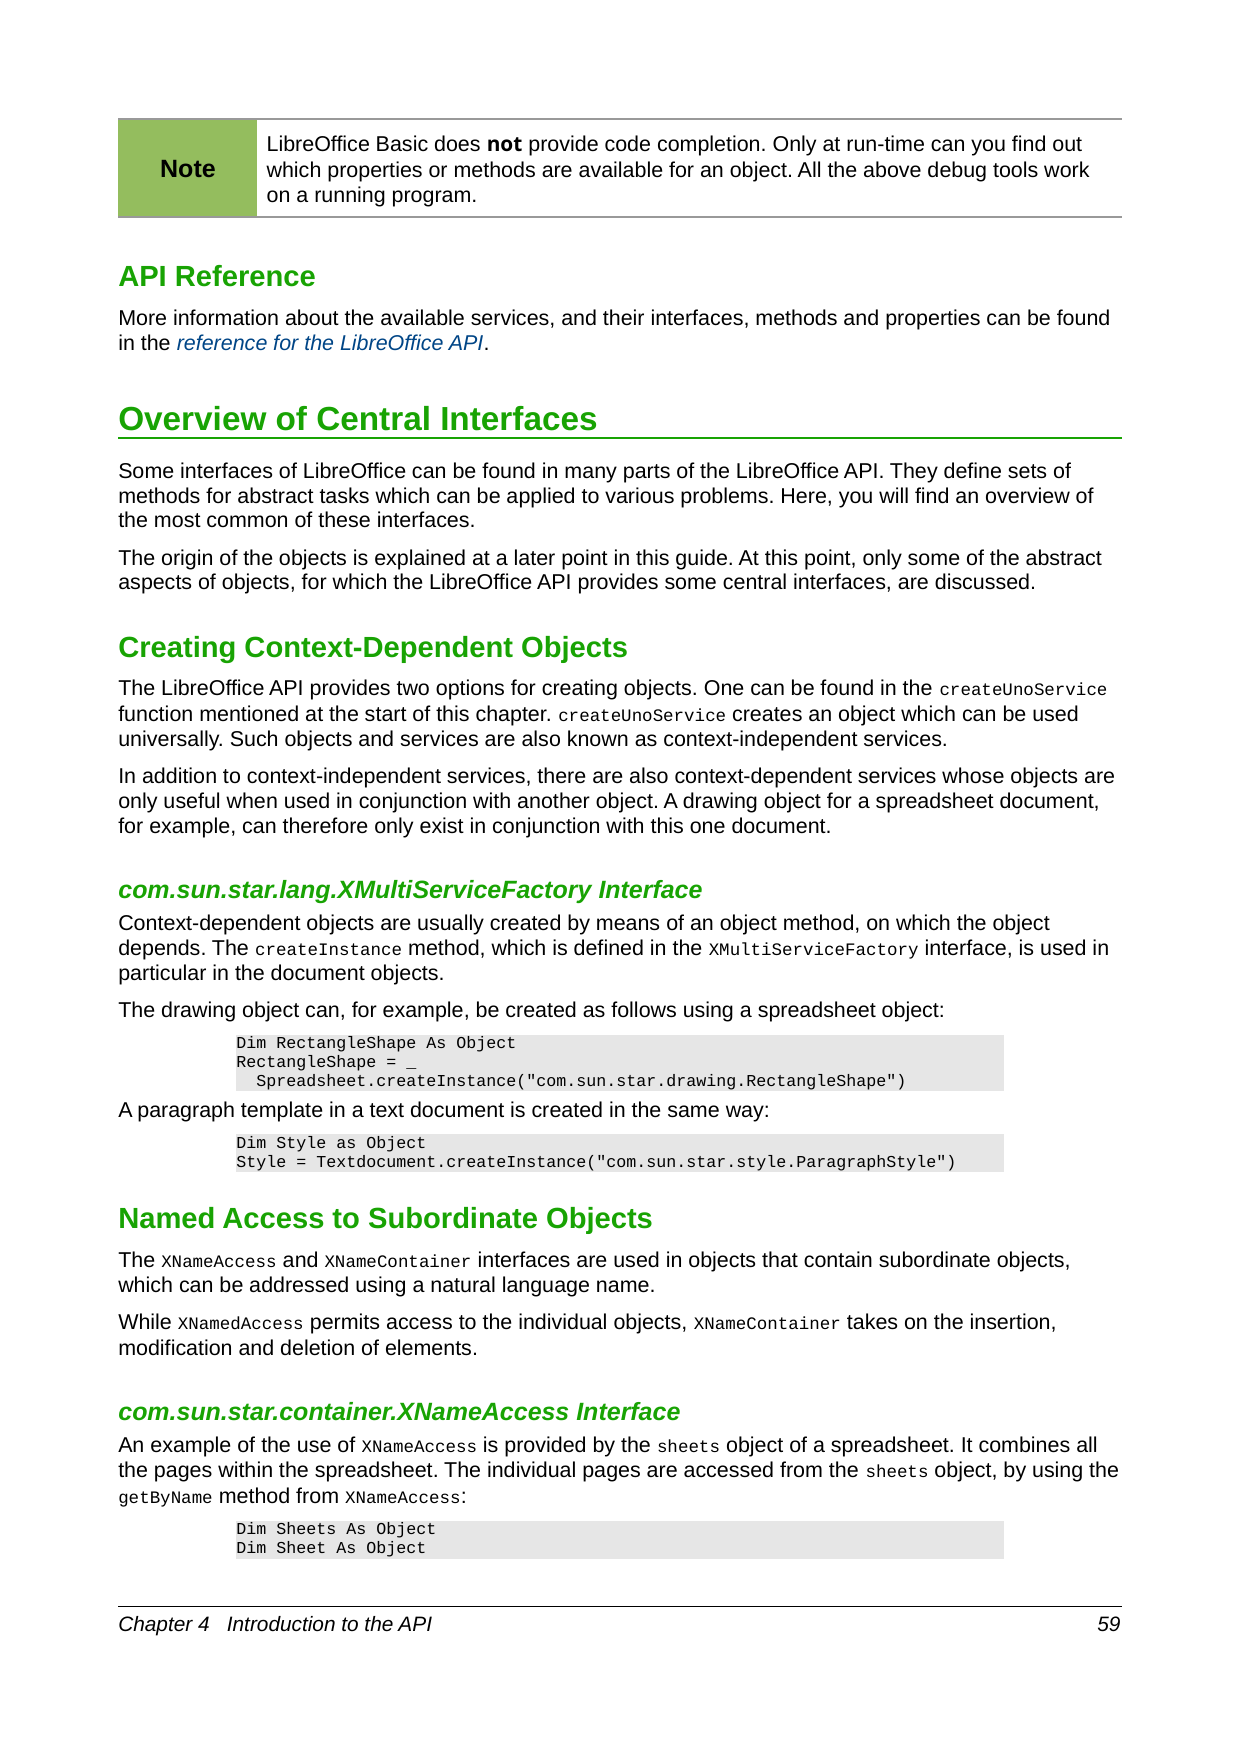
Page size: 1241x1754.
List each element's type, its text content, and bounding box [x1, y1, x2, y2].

subtitle Overview of Central Interfaces [118, 399, 1122, 437]
subtitle API Reference [118, 259, 1122, 293]
text An example of the use of XNameAccess is provided by the sheets object of a spreadsheet. It combines all the pages within the spreadsheet. The individual pages are accessed from the sheets object, by using the getByName method from XNameAccess: [118, 1432, 1122, 1508]
text More information about the available services, and their interfaces, methods and properties can be found in the reference for the LibreOffice API. [118, 305, 1122, 354]
subtitle com.sun.star.container.XNameAccess Interface [118, 1397, 1122, 1426]
subtitle Creating Context-Dependent Objects [118, 630, 1122, 663]
text The LibreOffice API provides two options for creating objects. One can be found in the createUnoService function mentioned at the start of this chapter. createUnoService creates an object which can be used universally. Such objects and services are also known as context-independent services. [118, 676, 1122, 751]
text Context-dependent objects are usually created by means of an object method, on which the object depends. The createInstance method, which is defined in the XMultiServiceFactory interface, is used in particular in the document objects. [118, 910, 1122, 985]
text Dim RectangleShape As Object RectangleShape = _ Spreadsheet.createInstance("com.sun.star.drawing.RectangleShape") [236, 1035, 1004, 1091]
text Some interfaces of LibreOffice can be found in many parts of the LibreOffice API. They define sets of methods for abstract tasks which can be applied to various problems. Here, you will find an overview of the most common of these interfaces. [118, 458, 1122, 532]
text While XNamedAccess permits access to the individual objects, XNameContainer takes on the insertion, modification and deletion of elements. [118, 1309, 1122, 1360]
subtitle Named Access to Subordinate Objects [118, 1201, 1122, 1234]
text The drawing object can, for example, be created as follows using a spreadsheet object: [118, 997, 1122, 1022]
text The XNameAccess and XNameContainer interfaces are used in objects that contain subordinate objects, which can be addressed using a natural language name. [118, 1247, 1122, 1297]
text A paragraph template in a text document is created in the same way: [118, 1097, 1122, 1122]
text The origin of the objects is explained at a later point in this guide. At this point, only some of the abstract aspects of objects, for which the LibreOffice API provides some central interfaces, are discussed. [118, 545, 1122, 594]
text In addition to context-independent services, there are also context-dependent services whose objects are only useful when used in conjunction with another object. A drawing object for a spreadsheet document, for example, can therefore only exist in conjunction with this one document. [118, 764, 1122, 838]
table_header Note [118, 120, 257, 216]
subtitle com.sun.star.lang.XMultiServiceFactory Interface [118, 875, 1122, 904]
table_header LibreOffice Basic does not provide code completion. Only at run-time can you find out which properties or methods are available for an object. All the above debug tools work on a running program. [258, 120, 1122, 216]
text Dim Sheets As Object Dim Sheet As Object [236, 1521, 1004, 1559]
text Dim Style as Object Style = Textdocument.createInstance("com.sun.star.style.ParagraphStyle") [236, 1134, 1004, 1172]
